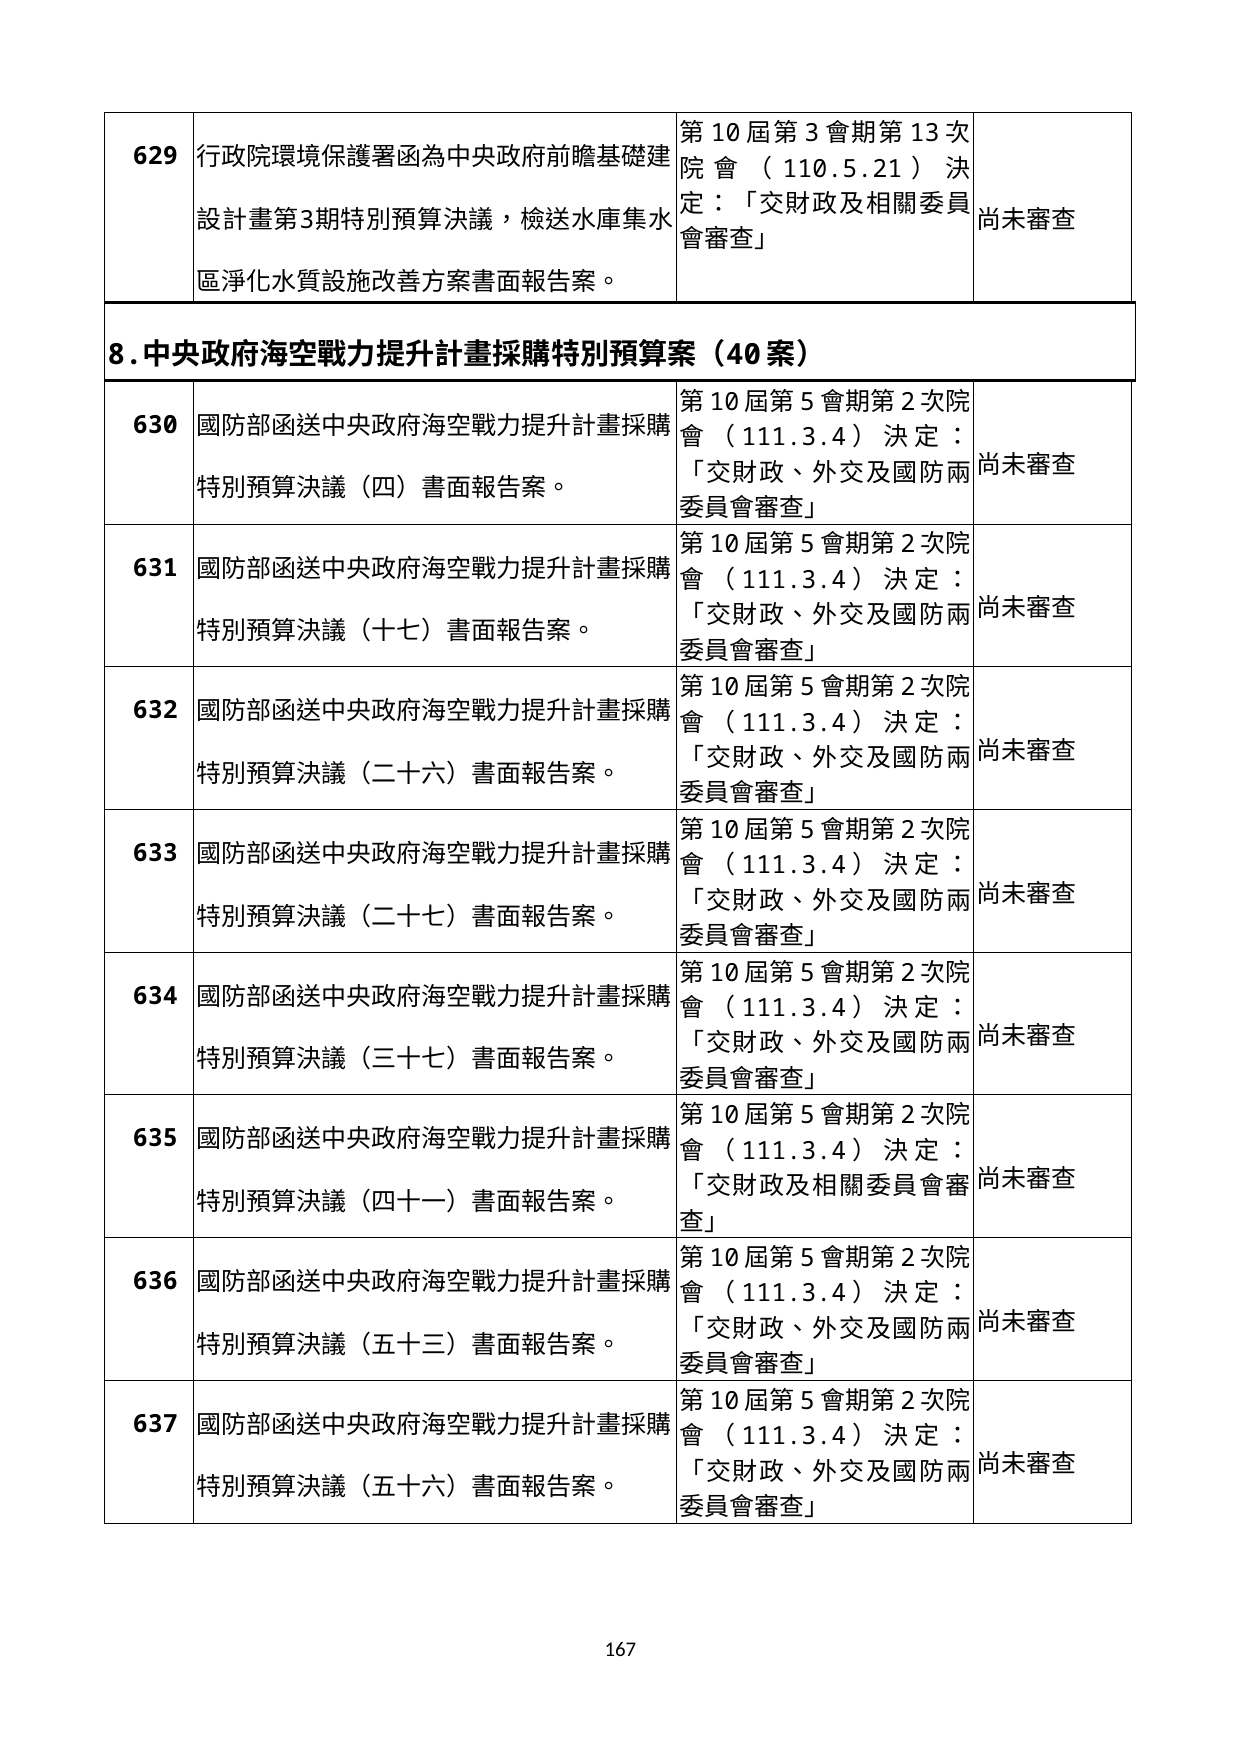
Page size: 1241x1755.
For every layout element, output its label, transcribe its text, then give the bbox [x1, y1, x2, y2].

table_cell [105, 810, 193, 952]
table_cell 第10屆第5會期第2次院會（111.3.4）決定：「交財政、外交及國防兩委員會審查」 [677, 810, 973, 952]
table_cell [105, 525, 193, 666]
table_cell 尚未審查 [974, 953, 1131, 1094]
table_cell [1132, 524, 1136, 666]
table_cell 國防部函送中央政府海空戰力提升計畫採購特別預算決議（四）書面報告案。 [194, 382, 676, 523]
table_cell [105, 382, 193, 523]
table_cell 第10屆第5會期第2次院會（111.3.4）決定：「交財政、外交及國防兩委員會審查」 [677, 953, 973, 1094]
table_cell 第10屆第5會期第2次院會（111.3.4）決定：「交財政、外交及國防兩委員會審查」 [677, 667, 973, 809]
table_cell 尚未審查 [974, 1095, 1131, 1237]
table_cell 國防部函送中央政府海空戰力提升計畫採購特別預算決議（四十一）書面報告案。 [194, 1095, 676, 1237]
table_cell 國防部函送中央政府海空戰力提升計畫採購特別預算決議（三十七）書面報告案。 [194, 953, 676, 1094]
table_cell [105, 1095, 193, 1237]
table_cell [1132, 112, 1136, 301]
table_cell 國防部函送中央政府海空戰力提升計畫採購特別預算決議（二十七）書面報告案。 [194, 810, 676, 952]
table_cell 尚未審查 [974, 1238, 1131, 1380]
table_cell 尚未審查 [974, 525, 1131, 666]
table_cell 行政院環境保護署函為中央政府前瞻基礎建設計畫第3期特別預算決議，檢送水庫集水區淨化水質設施改善方案書面報告案。 [194, 113, 676, 301]
table_cell [1132, 1094, 1136, 1237]
table_cell 第10屆第5會期第2次院會（111.3.4）決定：「交財政及相關委員會審查」 [677, 1095, 973, 1237]
table_cell 國防部函送中央政府海空戰力提升計畫採購特別預算決議（二十六）書面報告案。 [194, 667, 676, 809]
table_cell 國防部函送中央政府海空戰力提升計畫採購特別預算決議（五十六）書面報告案。 [194, 1381, 676, 1522]
table_cell 尚未審查 [974, 810, 1131, 952]
table_cell [1132, 1380, 1136, 1522]
table_cell 8.中央政府海空戰力提升計畫採購特別預算案（40案） [105, 304, 1135, 379]
table_cell 第10屆第5會期第2次院會（111.3.4）決定：「交財政、外交及國防兩委員會審查」 [677, 525, 973, 666]
table_cell [1132, 666, 1136, 809]
table_cell 國防部函送中央政府海空戰力提升計畫採購特別預算決議（五十三）書面報告案。 [194, 1238, 676, 1380]
table_cell [1132, 382, 1136, 523]
table_cell [1132, 809, 1136, 952]
table_cell [1132, 1237, 1136, 1380]
table_cell [105, 1381, 193, 1522]
table_cell 尚未審查 [974, 382, 1131, 523]
table_cell [105, 667, 193, 809]
table_cell 第10屆第5會期第2次院會（111.3.4）決定：「交財政、外交及國防兩委員會審查」 [677, 1238, 973, 1380]
table_cell [1132, 952, 1136, 1094]
table_cell 第10屆第5會期第2次院會（111.3.4）決定：「交財政、外交及國防兩委員會審查」 [677, 382, 973, 523]
table_cell 第10屆第5會期第2次院會（111.3.4）決定：「交財政、外交及國防兩委員會審查」 [677, 1381, 973, 1522]
table_cell [105, 953, 193, 1094]
table_cell 第10屆第3會期第13次院會（110.5.21）決定：「交財政及相關委員會審查」 [677, 113, 973, 301]
table_cell 國防部函送中央政府海空戰力提升計畫採購特別預算決議（十七）書面報告案。 [194, 525, 676, 666]
table_cell [105, 113, 193, 301]
table_cell 尚未審查 [974, 667, 1131, 809]
table_cell [105, 1238, 193, 1380]
table_cell 尚未審查 [974, 113, 1131, 301]
table_cell 尚未審查 [974, 1381, 1131, 1522]
